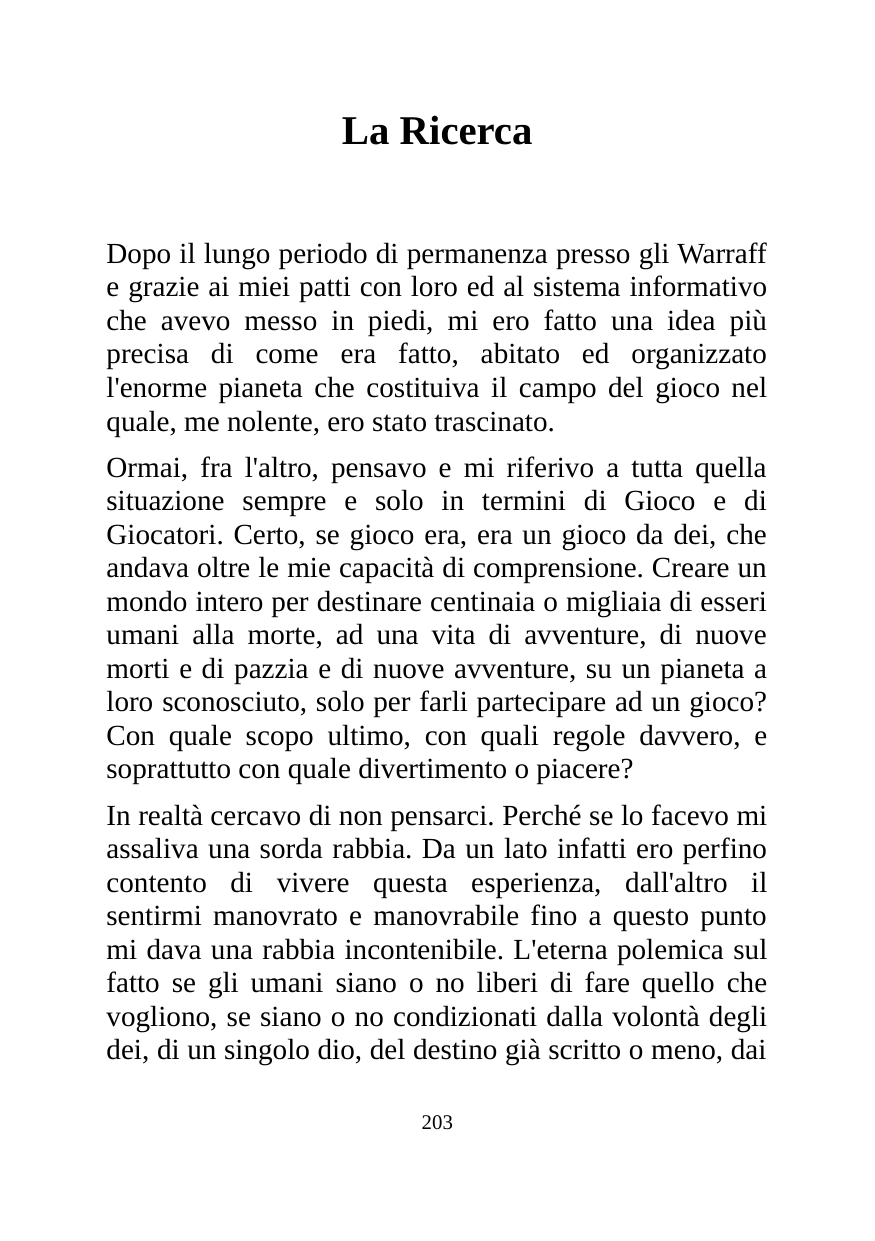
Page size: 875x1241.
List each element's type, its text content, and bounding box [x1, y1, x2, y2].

subtitle La Ricerca [106, 106, 768, 153]
text Ormai, fra l'altro, pensavo e mi riferivo a tutta quella situazione sempre e solo in termini di Gioco e di Giocatori. Certo, se gioco era, era un gioco da dei, che andava oltre le mie capacità di comprensione. Creare un mondo intero per destinare centinaia o migliaia di esseri umani alla morte, ad una vita di avventure, di nuove morti e di pazzia e di nuove avventure, su un pianeta a loro sconosciuto, solo per farli partecipare ad un gioco? Con quale scopo ultimo, con quali regole davvero, e soprattutto con quale divertimento o piacere? [106, 450, 768, 785]
text In realtà cercavo di non pensarci. Perché se lo facevo mi assaliva una sorda rabbia. Da un lato infatti ero perfino contento di vivere questa esperienza, dall'altro il sentirmi manovrato e manovrabile fino a questo punto mi dava una rabbia incontenibile. L'eterna polemica sul fatto se gli umani siano o no liberi di fare quello che vogliono, se siano o no condizionati dalla volontà degli dei, di un singolo dio, del destino già scritto o meno, dai [106, 798, 768, 1066]
text Dopo il lungo periodo di permanenza presso gli Warraff e grazie ai miei patti con loro ed al sistema informativo che avevo messo in piedi, mi ero fatto una idea più precisa di come era fatto, abitato ed organizzato l'enorme pianeta che costituiva il campo del gioco nel quale, me nolente, ero stato trascinato. [106, 236, 768, 437]
